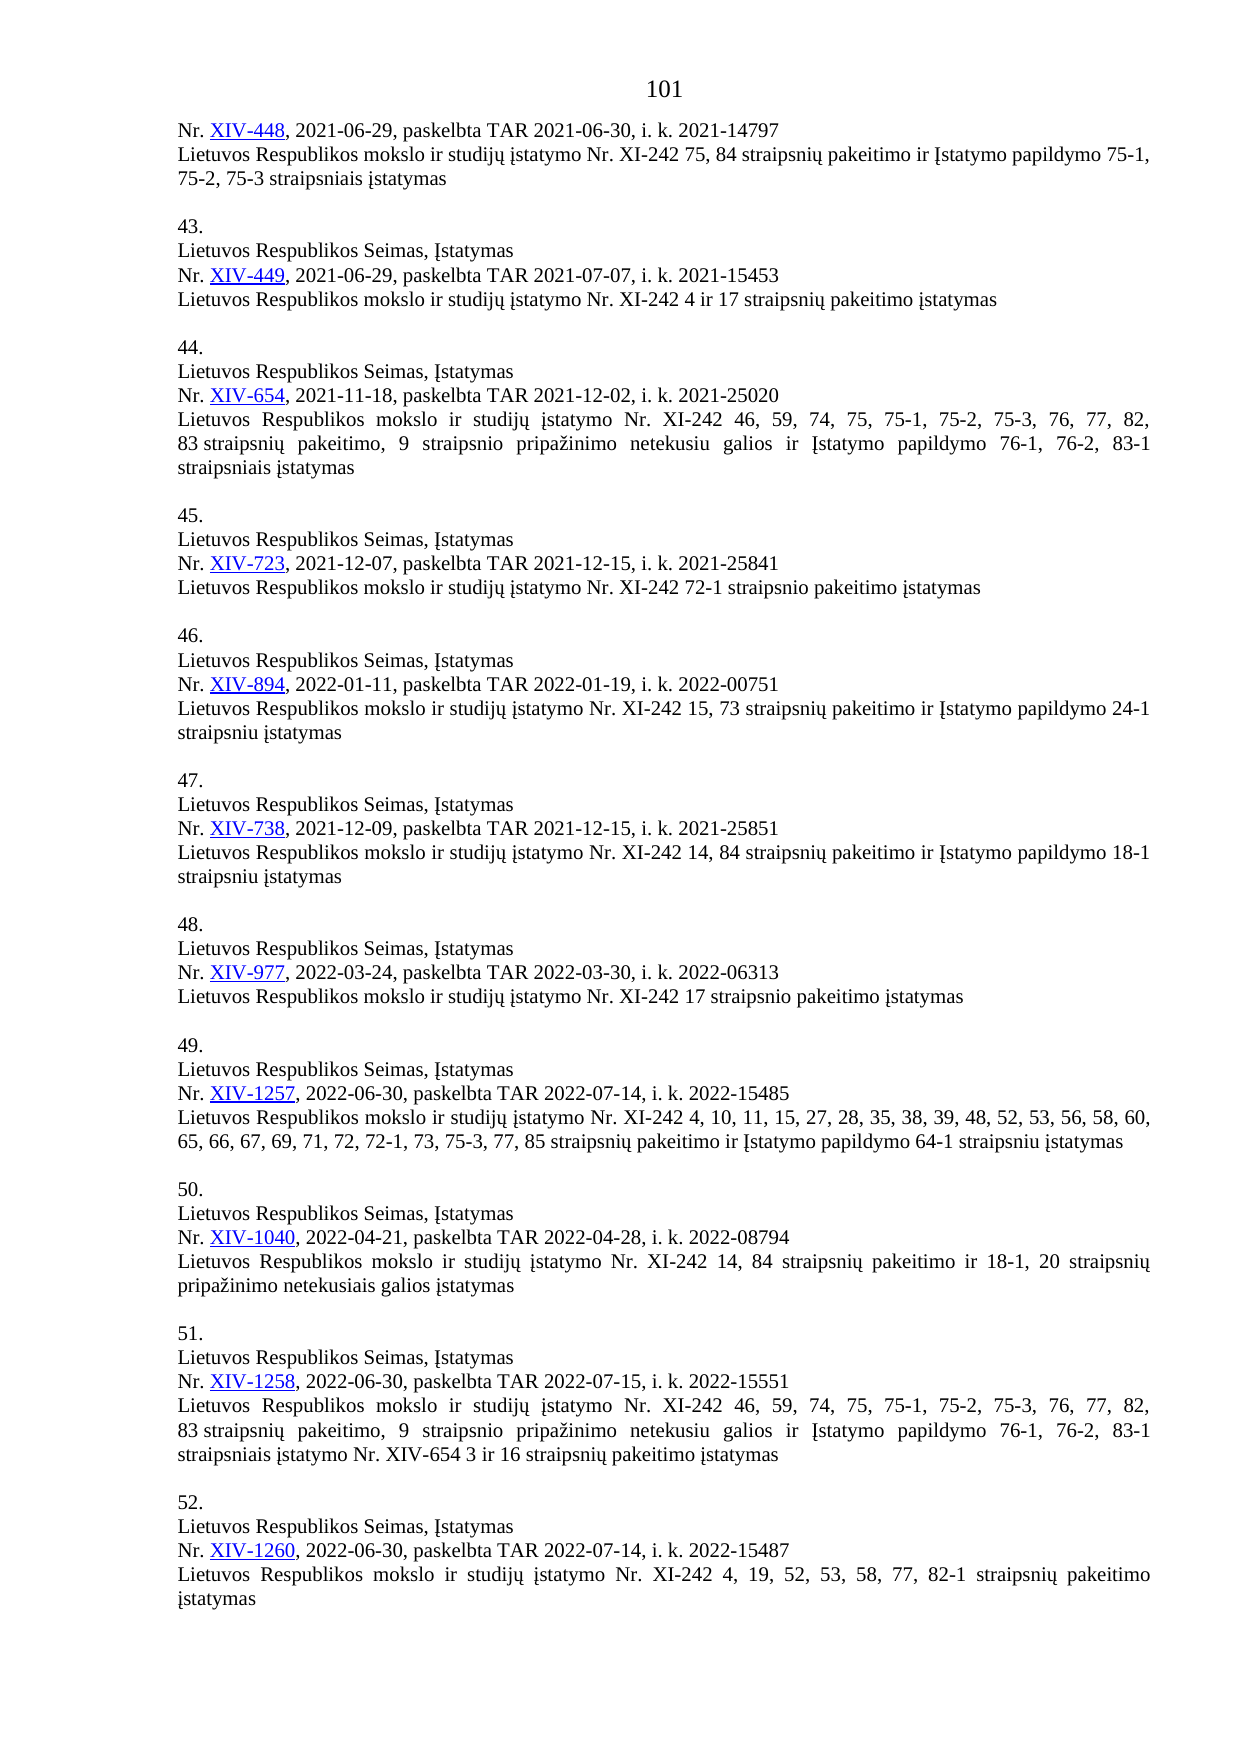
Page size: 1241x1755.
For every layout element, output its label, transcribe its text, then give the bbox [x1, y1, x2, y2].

text Lietuvos Respublikos Seimas, Įstatymas [177, 359, 1152, 383]
text Lietuvos Respublikos Seimas, Įstatymas [177, 1514, 1152, 1538]
text Nr. XIV-1257, 2022-06-30, paskelbta TAR 2022-07-14, i. k. 2022-15485 [177, 1081, 1152, 1105]
text 44. [177, 335, 1152, 359]
text Lietuvos Respublikos Seimas, Įstatymas [177, 238, 1152, 262]
text Lietuvos Respublikos Seimas, Įstatymas [177, 647, 1152, 672]
text Nr. XIV-1258, 2022-06-30, paskelbta TAR 2022-07-15, i. k. 2022-15551 [177, 1369, 1152, 1393]
text Lietuvos Respublikos Seimas, Įstatymas [177, 1057, 1152, 1081]
text Lietuvos Respublikos mokslo ir studijų įstatymo Nr. XI-242 75, 84 straipsnių pakeitimo ir Įstatymo papildymo 75-1, 75-2, 75-3 straipsniais įstatymas [177, 142, 1152, 190]
text Lietuvos Respublikos Seimas, Įstatymas [177, 527, 1152, 551]
text Nr. XIV-1040, 2022-04-21, paskelbta TAR 2022-04-28, i. k. 2022-08794 [177, 1225, 1152, 1249]
text Lietuvos Respublikos mokslo ir studijų įstatymo Nr. XI-242 46, 59, 74, 75, 75-1, 75-2, 75-3, 76, 77, 82, 83 straipsnių pakeitimo, 9 straipsnio pripažinimo netekusiu galios ir Įstatymo papildymo 76-1, 76-2, 83-1 straipsniais įstatymo Nr. XIV-654 3 ir 16 straipsnių pakeitimo įstatymas [177, 1393, 1152, 1466]
text 50. [177, 1177, 1152, 1201]
text Nr. XIV-977, 2022-03-24, paskelbta TAR 2022-03-30, i. k. 2022-06313 [177, 960, 1152, 984]
text Nr. XIV-738, 2021-12-09, paskelbta TAR 2021-12-15, i. k. 2021-25851 [177, 816, 1152, 840]
text Lietuvos Respublikos mokslo ir studijų įstatymo Nr. XI-242 72-1 straipsnio pakeitimo įstatymas [177, 575, 1152, 599]
text Nr. XIV-894, 2022-01-11, paskelbta TAR 2022-01-19, i. k. 2022-00751 [177, 672, 1152, 696]
text Nr. XIV-448, 2021-06-29, paskelbta TAR 2021-06-30, i. k. 2021-14797 [177, 118, 1152, 142]
text Lietuvos Respublikos mokslo ir studijų įstatymo Nr. XI-242 14, 84 straipsnių pakeitimo ir Įstatymo papildymo 18-1 straipsniu įstatymas [177, 840, 1152, 888]
text Lietuvos Respublikos mokslo ir studijų įstatymo Nr. XI-242 4, 19, 52, 53, 58, 77, 82-1 straipsnių pakeitimo įstatymas [177, 1562, 1152, 1610]
text 51. [177, 1321, 1152, 1345]
text Lietuvos Respublikos mokslo ir studijų įstatymo Nr. XI-242 46, 59, 74, 75, 75-1, 75-2, 75-3, 76, 77, 82, 83 straipsnių pakeitimo, 9 straipsnio pripažinimo netekusiu galios ir Įstatymo papildymo 76-1, 76-2, 83-1 straipsniais įstatymas [177, 407, 1152, 479]
text 48. [177, 912, 1152, 936]
text Lietuvos Respublikos mokslo ir studijų įstatymo Nr. XI-242 14, 84 straipsnių pakeitimo ir 18-1, 20 straipsnių pripažinimo netekusiais galios įstatymas [177, 1249, 1152, 1297]
text 46. [177, 623, 1152, 647]
text Nr. XIV-449, 2021-06-29, paskelbta TAR 2021-07-07, i. k. 2021-15453 [177, 262, 1152, 287]
text 52. [177, 1490, 1152, 1514]
text 43. [177, 214, 1152, 238]
text Nr. XIV-723, 2021-12-07, paskelbta TAR 2021-12-15, i. k. 2021-25841 [177, 551, 1152, 575]
text Lietuvos Respublikos Seimas, Įstatymas [177, 936, 1152, 960]
text 45. [177, 503, 1152, 527]
text 49. [177, 1032, 1152, 1057]
text Lietuvos Respublikos mokslo ir studijų įstatymo Nr. XI-242 17 straipsnio pakeitimo įstatymas [177, 984, 1152, 1008]
text Lietuvos Respublikos mokslo ir studijų įstatymo Nr. XI-242 4, 10, 11, 15, 27, 28, 35, 38, 39, 48, 52, 53, 56, 58, 60, 65, 66, 67, 69, 71, 72, 72-1, 73, 75-3, 77, 85 straipsnių pakeitimo ir Įstatymo papildymo 64-1 straipsniu įstatymas [177, 1105, 1152, 1153]
text Lietuvos Respublikos mokslo ir studijų įstatymo Nr. XI-242 15, 73 straipsnių pakeitimo ir Įstatymo papildymo 24-1 straipsniu įstatymas [177, 696, 1152, 744]
text Lietuvos Respublikos Seimas, Įstatymas [177, 1201, 1152, 1225]
text Lietuvos Respublikos Seimas, Įstatymas [177, 1345, 1152, 1369]
text 47. [177, 768, 1152, 792]
text Nr. XIV-654, 2021-11-18, paskelbta TAR 2021-12-02, i. k. 2021-25020 [177, 383, 1152, 407]
text Lietuvos Respublikos mokslo ir studijų įstatymo Nr. XI-242 4 ir 17 straipsnių pakeitimo įstatymas [177, 287, 1152, 311]
text Nr. XIV-1260, 2022-06-30, paskelbta TAR 2022-07-14, i. k. 2022-15487 [177, 1538, 1152, 1562]
text Lietuvos Respublikos Seimas, Įstatymas [177, 792, 1152, 816]
